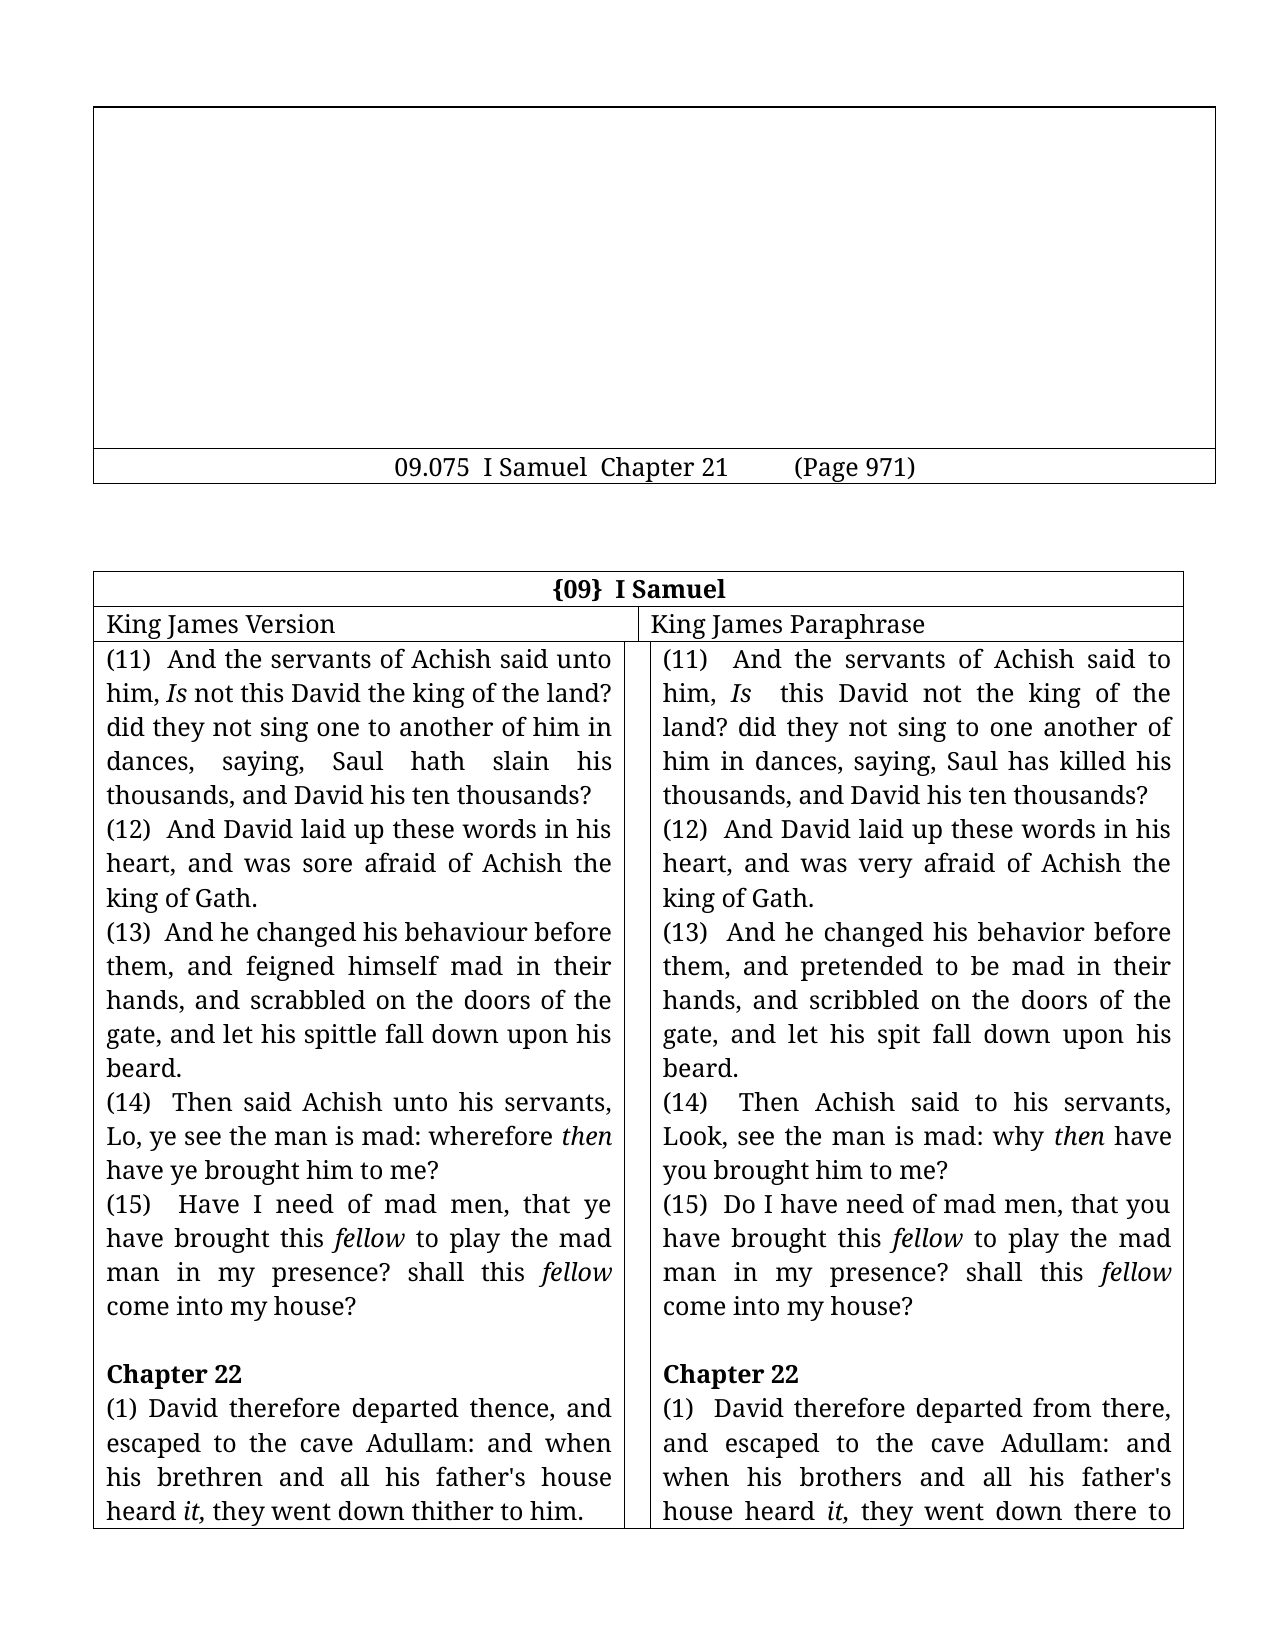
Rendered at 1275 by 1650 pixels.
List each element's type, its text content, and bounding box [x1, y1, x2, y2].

table_cell [94, 108, 1215, 448]
table_header {09} I Samuel [94, 572, 1183, 606]
table_cell [625, 642, 650, 1527]
table_cell (11) And the servants of Achish said to him, Is this David not the king of the land? did they not sing to one another of him in dances, saying, Saul has killed his thousands, and David his ten thousands? (12) And David laid up these words in his heart, and was very afraid of Achish the king of Gath. (13) And he changed his behavior before them, and pretended to be mad in their hands, and scribbled on the doors of the gate, and let his spit fall down upon his beard. (14) Then Achish said to his servants, Look, see the man is mad: why then have you brought him to me? (15) Do I have need of mad men, that you have brought this fellow to play the mad man in my presence? shall this fellow come into my house? Chapter 22 (1) David therefore departed from there, and escaped to the cave Adullam: and when his brothers and all his father's house heard it, they went down there to [651, 642, 1183, 1527]
table_cell King James Paraphrase [639, 607, 1183, 641]
table_cell King James Version [94, 607, 638, 641]
table_cell 09.075 I Samuel Chapter 21 (Page 971) [94, 449, 1215, 483]
table_cell (11) And the servants of Achish said unto him, Is not this David the king of the land? did they not sing one to another of him in dances, saying, Saul hath slain his thousands, and David his ten thousands? (12) And David laid up these words in his heart, and was sore afraid of Achish the king of Gath. (13) And he changed his behaviour before them, and feigned himself mad in their hands, and scrabbled on the doors of the gate, and let his spittle fall down upon his beard. (14) Then said Achish unto his servants, Lo, ye see the man is mad: wherefore then have ye brought him to me? (15) Have I need of mad men, that ye have brought this fellow to play the mad man in my presence? shall this fellow come into my house? Chapter 22 (1) David therefore departed thence, and escaped to the cave Adullam: and when his brethren and all his father's house heard it, they went down thither to him. [94, 642, 624, 1527]
